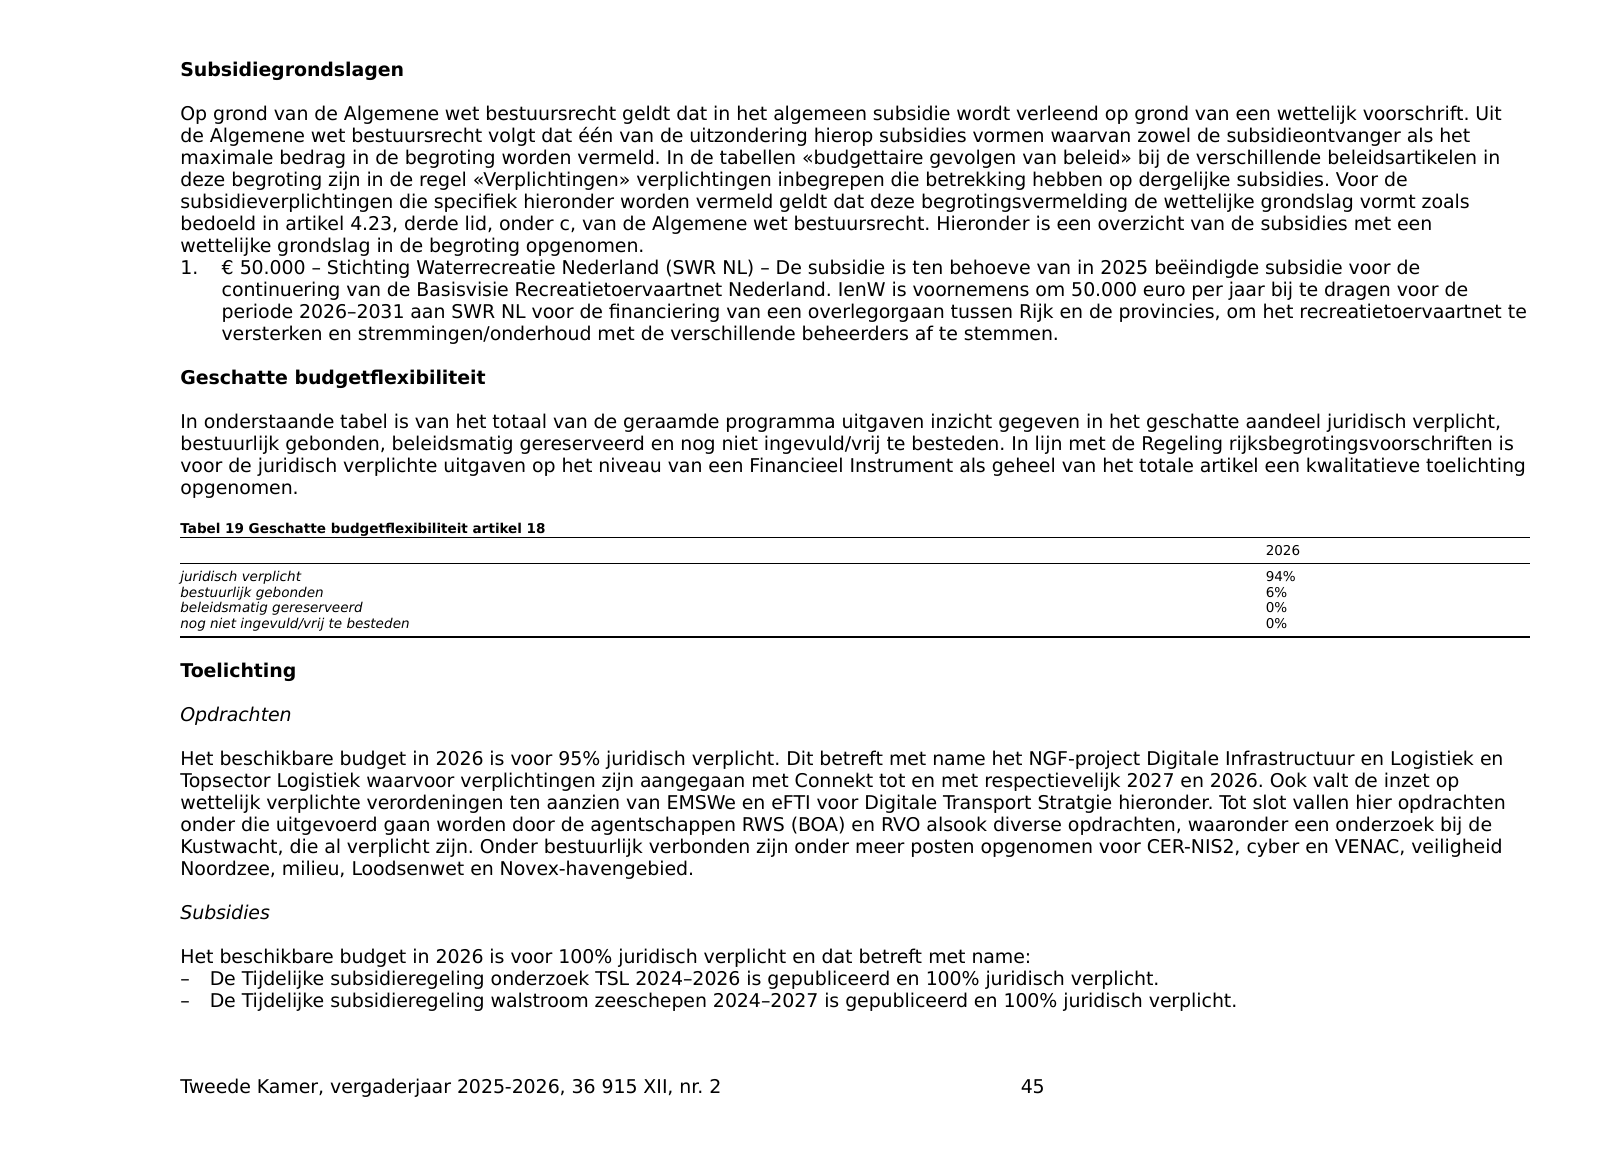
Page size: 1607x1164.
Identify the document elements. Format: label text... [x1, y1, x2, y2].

table_cell bestuurlijk gebonden [180, 585, 1259, 600]
subtitle Subsidiegrondslagen [180, 59, 1529, 81]
table_cell nog niet ingevuld/vrij te besteden [180, 616, 1259, 636]
subtitle Toelichting [180, 659, 1529, 682]
text Het beschikbare budget in 2026 is voor 100% juridisch verplicht en dat betreft met name: [180, 946, 1529, 968]
table_cell 94% [1260, 564, 1529, 584]
table_cell juridisch verplicht [180, 564, 1259, 584]
table_cell 2026 [1260, 538, 1529, 563]
subtitle Geschatte budgetflexibiliteit [180, 367, 1529, 389]
text 1. € 50.000 – Stichting Waterrecreatie Nederland (SWR NL) – De subsidie is ten behoeve van in 2025 beëindigde subsidie voor de continuering van de Basisvisie Recreatietoervaartnet Nederland. IenW is voornemens om 50.000 euro per jaar bij te dragen voor de periode 2026–2031 aan SWR NL voor de financiering van een overlegorgaan tussen Rijk en de provincies, om het recreatietoervaartnet te versterken en stremmingen/onderhoud met de verschillende beheerders af te stemmen. [180, 257, 1529, 345]
table_header Tabel 19 Geschatte budgetflexibiliteit artikel 18 [180, 521, 1529, 537]
text – De Tijdelijke subsidieregeling onderzoek TSL 2024–2026 is gepubliceerd en 100% juridisch verplicht. [180, 968, 1529, 990]
table_cell 0% [1260, 616, 1529, 636]
subtitle Opdrachten [180, 704, 1529, 726]
table_cell 6% [1260, 585, 1529, 600]
text Op grond van de Algemene wet bestuursrecht geldt dat in het algemeen subsidie wordt verleend op grond van een wettelijk voorschrift. Uit de Algemene wet bestuursrecht volgt dat één van de uitzondering hierop subsidies vormen waarvan zowel de subsidieontvanger als het maximale bedrag in de begroting worden vermeld. In de tabellen «budgettaire gevolgen van beleid» bij de verschillende beleidsartikelen in deze begroting zijn in de regel «Verplichtingen» verplichtingen inbegrepen die betrekking hebben op dergelijke subsidies. Voor de subsidieverplichtingen die specifiek hieronder worden vermeld geldt dat deze begrotingsvermelding de wettelijke grondslag vormt zoals bedoeld in artikel 4.23, derde lid, onder c, van de Algemene wet bestuursrecht. Hieronder is een overzicht van de subsidies met een wettelijke grondslag in de begroting opgenomen. [180, 103, 1529, 257]
table_cell 0% [1260, 600, 1529, 616]
table_cell [180, 538, 1259, 563]
text – De Tijdelijke subsidieregeling walstroom zeeschepen 2024–2027 is gepubliceerd en 100% juridisch verplicht. [180, 990, 1529, 1012]
subtitle Subsidies [180, 902, 1529, 924]
table_cell beleidsmatig gereserveerd [180, 600, 1259, 616]
text Het beschikbare budget in 2026 is voor 95% juridisch verplicht. Dit betreft met name het NGF-project Digitale Infrastructuur en Logistiek en Topsector Logistiek waarvoor verplichtingen zijn aangegaan met Connekt tot en met respectievelijk 2027 en 2026. Ook valt de inzet op wettelijk verplichte verordeningen ten aanzien van EMSWe en eFTI voor Digitale Transport Stratgie hieronder. Tot slot vallen hier opdrachten onder die uitgevoerd gaan worden door de agentschappen RWS (BOA) en RVO alsook diverse opdrachten, waaronder een onderzoek bij de Kustwacht, die al verplicht zijn. Onder bestuurlijk verbonden zijn onder meer posten opgenomen voor CER-NIS2, cyber en VENAC, veiligheid Noordzee, milieu, Loodsenwet en Novex-havengebied. [180, 748, 1529, 880]
text In onderstaande tabel is van het totaal van de geraamde programma uitgaven inzicht gegeven in het geschatte aandeel juridisch verplicht, bestuurlijk gebonden, beleidsmatig gereserveerd en nog niet ingevuld/vrij te besteden. In lijn met de Regeling rijksbegrotingsvoorschriften is voor de juridisch verplichte uitgaven op het niveau van een Financieel Instrument als geheel van het totale artikel een kwalitatieve toelichting opgenomen. [180, 411, 1529, 499]
